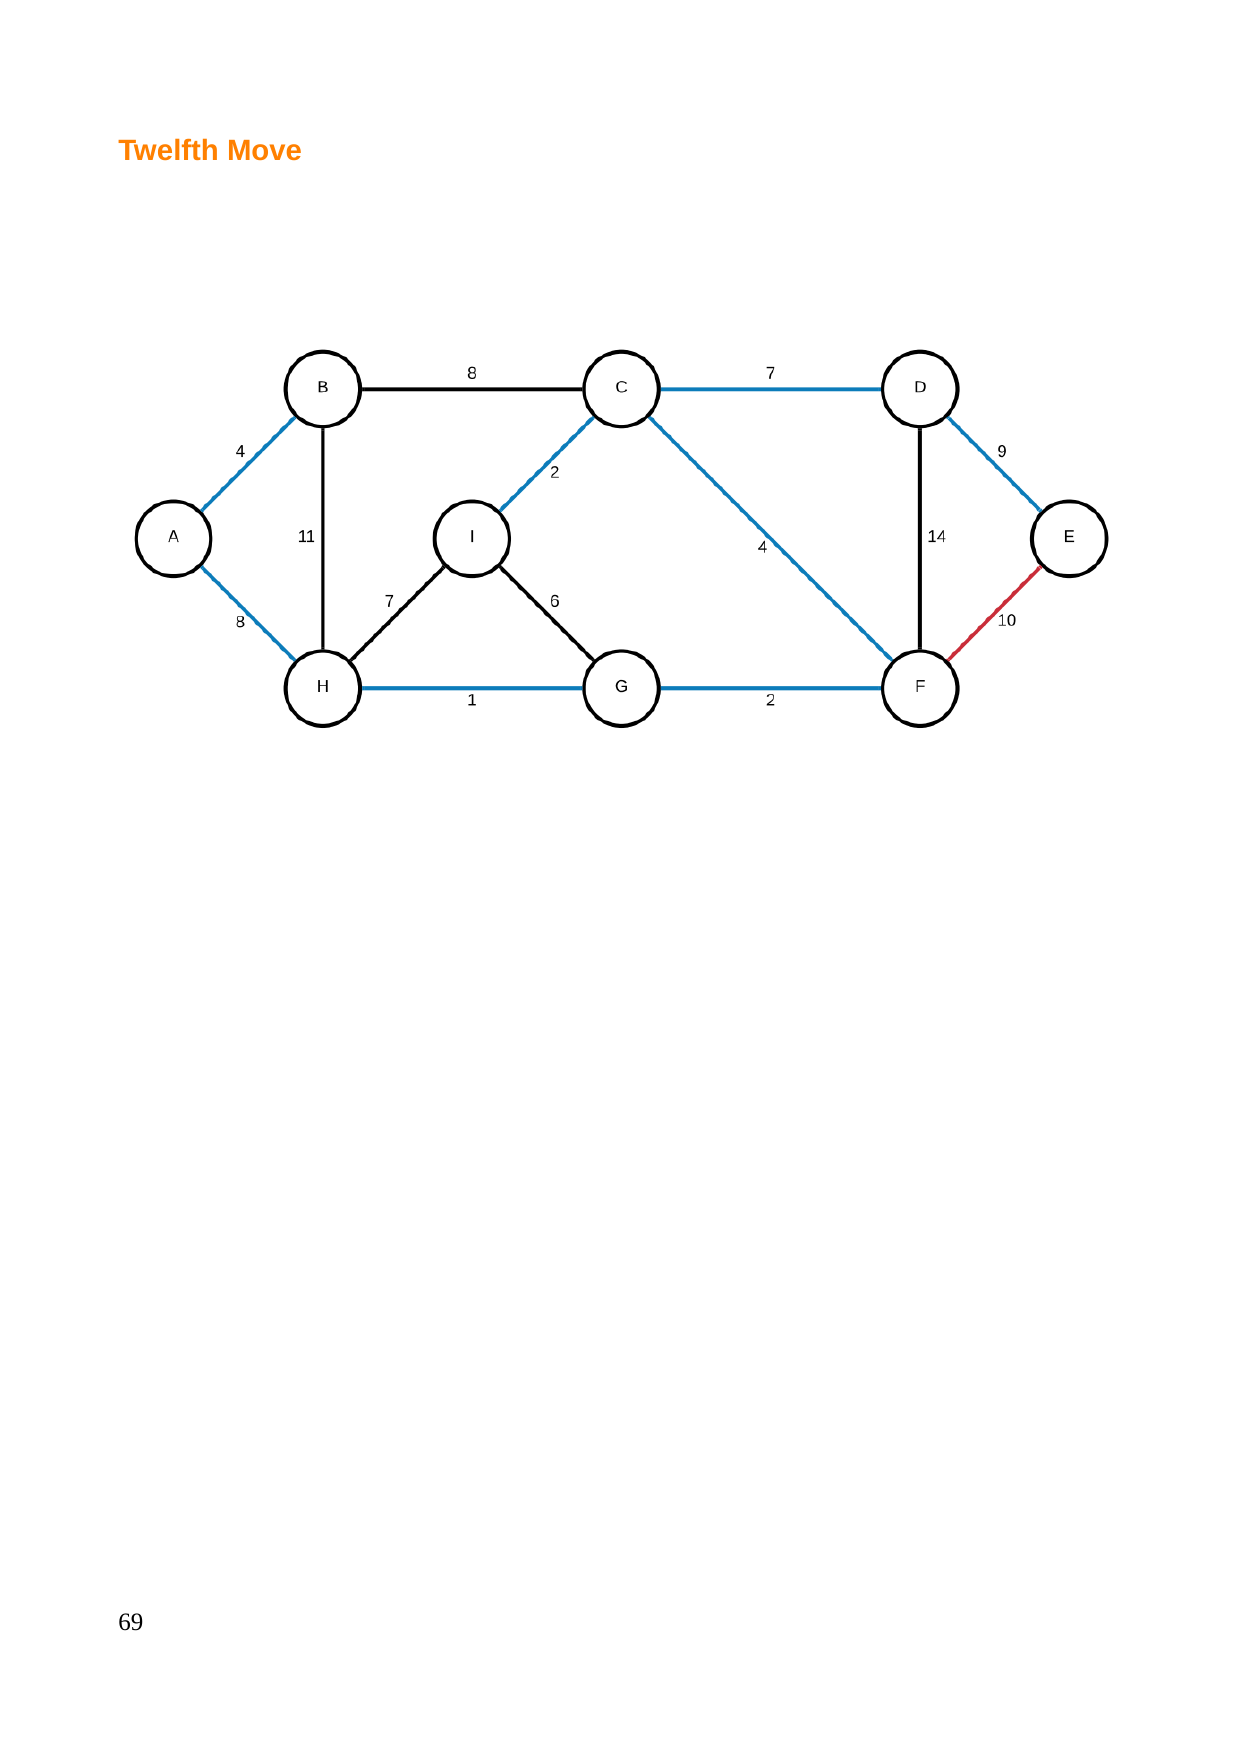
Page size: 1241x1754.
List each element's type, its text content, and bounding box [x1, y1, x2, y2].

picture [118, 183, 1122, 894]
subtitle Twelfth Move [118, 133, 1122, 166]
